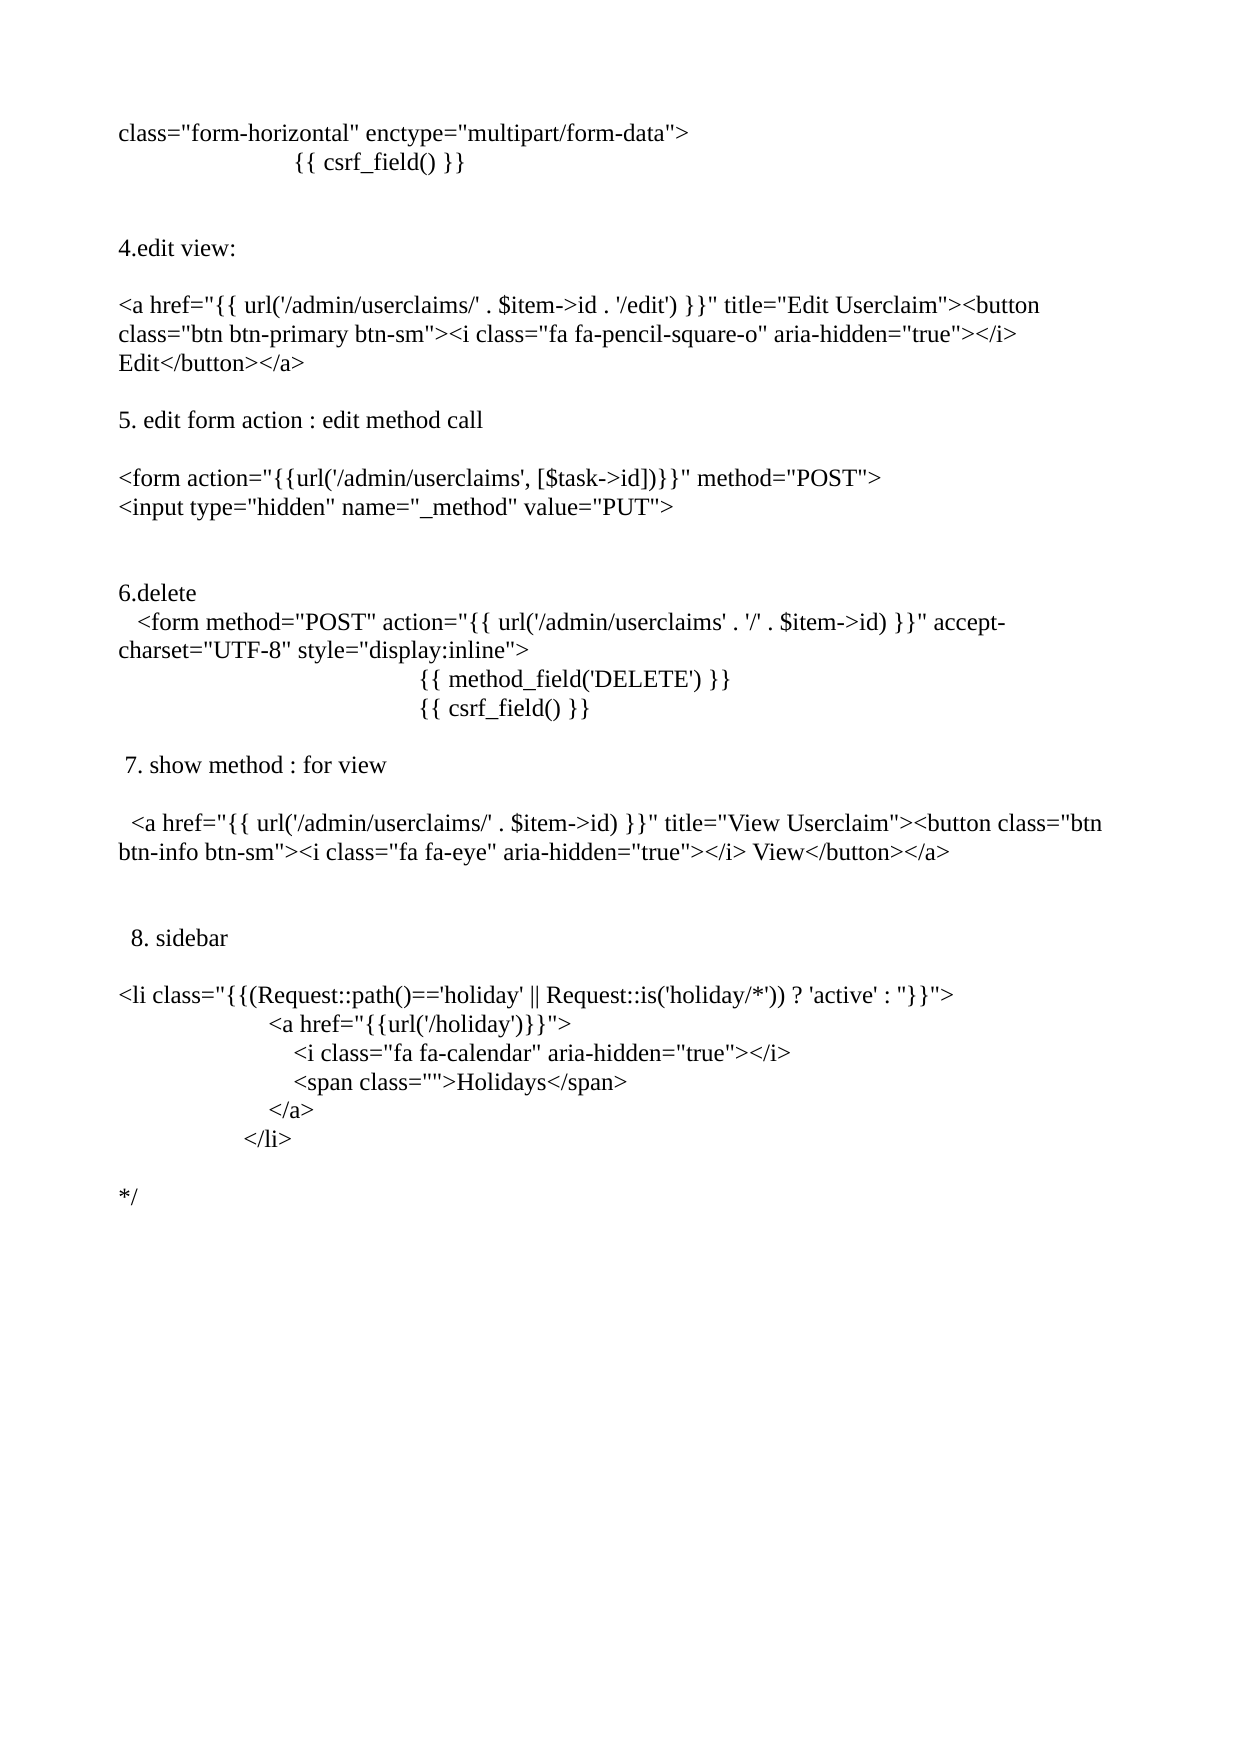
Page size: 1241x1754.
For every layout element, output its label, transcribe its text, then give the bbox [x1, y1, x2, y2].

text {{ csrf_field() }} [118, 693, 1122, 722]
text <a href="{{ url('/admin/userclaims/' . $item->id) }}" title="View Userclaim"><button class="btn btn-info btn-sm"><i class="fa fa-eye" aria-hidden="true"></i> View</button></a> [118, 808, 1122, 866]
text <input type="hidden" name="_method" value="PUT"> [118, 492, 1122, 521]
text <a href="{{url('/holiday')}}"> [118, 1009, 1122, 1038]
text 5. edit form action : edit method call [118, 406, 1122, 434]
text <form action="{{url('/admin/userclaims', [$task->id])}}" method="POST"> [118, 463, 1122, 492]
text </a> [118, 1096, 1122, 1124]
text 7. show method : for view [118, 751, 1122, 779]
text {{ csrf_field() }} [118, 147, 1122, 176]
text */ [118, 1182, 1122, 1211]
text class="form-horizontal" enctype="multipart/form-data"> [118, 118, 1122, 147]
text </li> [118, 1124, 1122, 1153]
text <i class="fa fa-calendar" aria-hidden="true"></i> [118, 1038, 1122, 1067]
text 4.edit view: [118, 233, 1122, 262]
text <span class="">Holidays</span> [118, 1067, 1122, 1096]
text <a href="{{ url('/admin/userclaims/' . $item->id . '/edit') }}" title="Edit Userclaim"><button class="btn btn-primary btn-sm"><i class="fa fa-pencil-square-o" aria-hidden="true"></i> Edit</button></a> [118, 291, 1122, 377]
text {{ method_field('DELETE') }} [118, 664, 1122, 693]
text 6.delete [118, 578, 1122, 607]
text <li class="{{(Request::path()=='holiday' || Request::is('holiday/*')) ? 'active' : ''}}"> [118, 981, 1122, 1009]
text 8. sidebar [118, 923, 1122, 952]
text <form method="POST" action="{{ url('/admin/userclaims' . '/' . $item->id) }}" accept-charset="UTF-8" style="display:inline"> [118, 607, 1122, 664]
